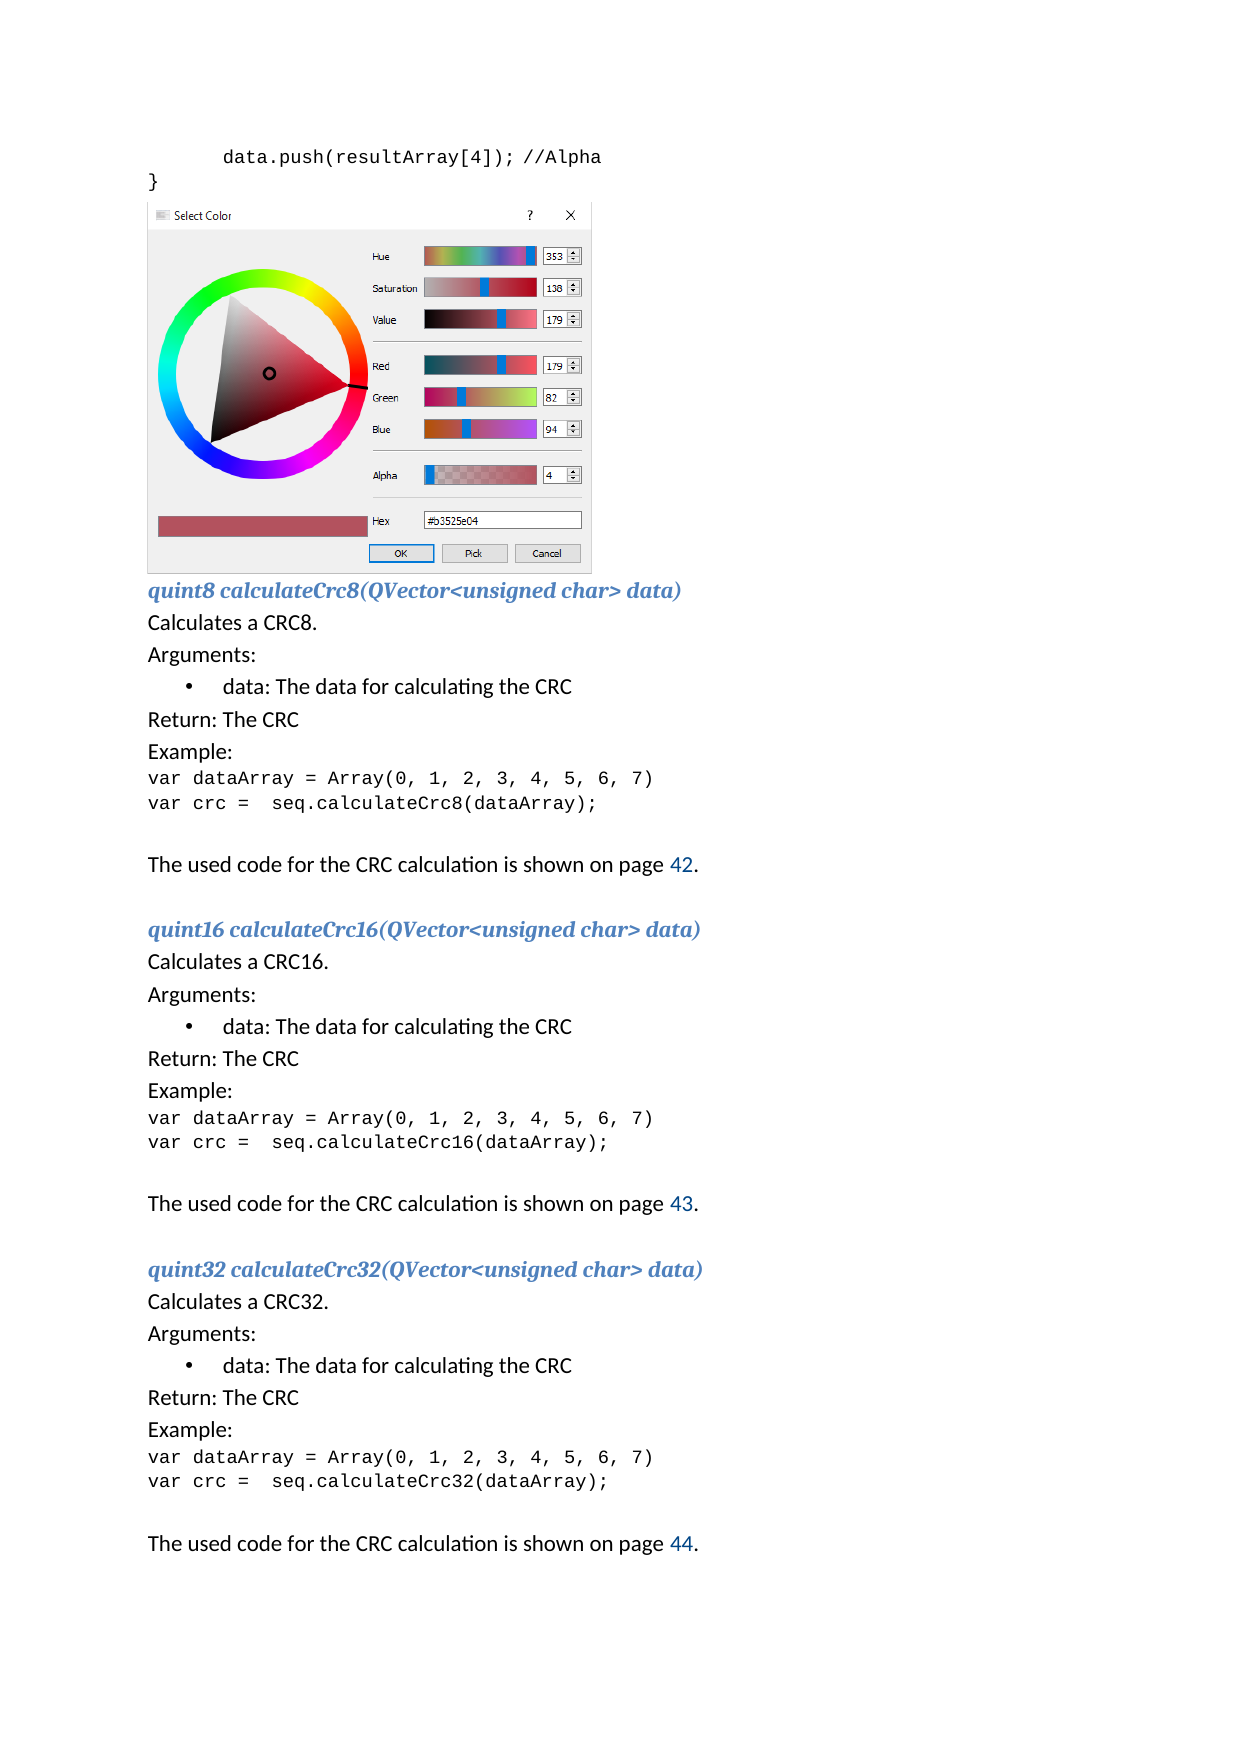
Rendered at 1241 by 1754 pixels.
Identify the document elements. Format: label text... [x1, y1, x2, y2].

text var dataArray = Array(0, 1, 2, 3, 4, 5, 6, 7) [148, 769, 1093, 790]
subtitle quint8 calculateCrc8(QVector<unsigned char> data) [148, 574, 1093, 604]
list Arguments: [148, 640, 1093, 668]
list Arguments: [148, 1319, 1093, 1347]
text data.push(resultArray[4]); //Alpha [148, 148, 1093, 169]
text var crc = seq.calculateCrc32(dataArray); [148, 1472, 1093, 1493]
list Example: [148, 1416, 1093, 1444]
list Calculates a CRC16. [148, 947, 1093, 976]
text var crc = seq.calculateCrc16(dataArray); [148, 1133, 1093, 1154]
text } [148, 172, 1093, 193]
list data: The data for calculating the CRC [185, 1012, 1093, 1040]
text The used code for the CRC calculation is shown on page 43. [148, 850, 1093, 878]
list Return: The CRC [148, 705, 1093, 733]
list data: The data for calculating the CRC [185, 672, 1093, 701]
list Calculates a CRC8. [148, 608, 1093, 636]
list data: The data for calculating the CRC [185, 1351, 1093, 1379]
list Calculates a CRC32. [148, 1287, 1093, 1315]
text var crc = seq.calculateCrc8(dataArray); [148, 793, 1093, 815]
text The used code for the CRC calculation is shown on page 44. [148, 1189, 1093, 1217]
text var dataArray = Array(0, 1, 2, 3, 4, 5, 6, 7) [148, 1108, 1093, 1130]
list Example: [148, 1076, 1093, 1104]
list Return: The CRC [148, 1044, 1093, 1072]
list Return: The CRC [148, 1383, 1093, 1411]
list Example: [148, 737, 1093, 765]
subtitle quint16 calculateCrc16(QVector<unsigned char> data) [148, 917, 1093, 944]
picture [147, 202, 592, 574]
list Arguments: [148, 980, 1093, 1008]
subtitle quint32 calculateCrc32(QVector<unsigned char> data) [148, 1257, 1093, 1283]
text The used code for the CRC calculation is shown on page 45. [148, 1529, 1093, 1557]
text var dataArray = Array(0, 1, 2, 3, 4, 5, 6, 7) [148, 1448, 1093, 1469]
